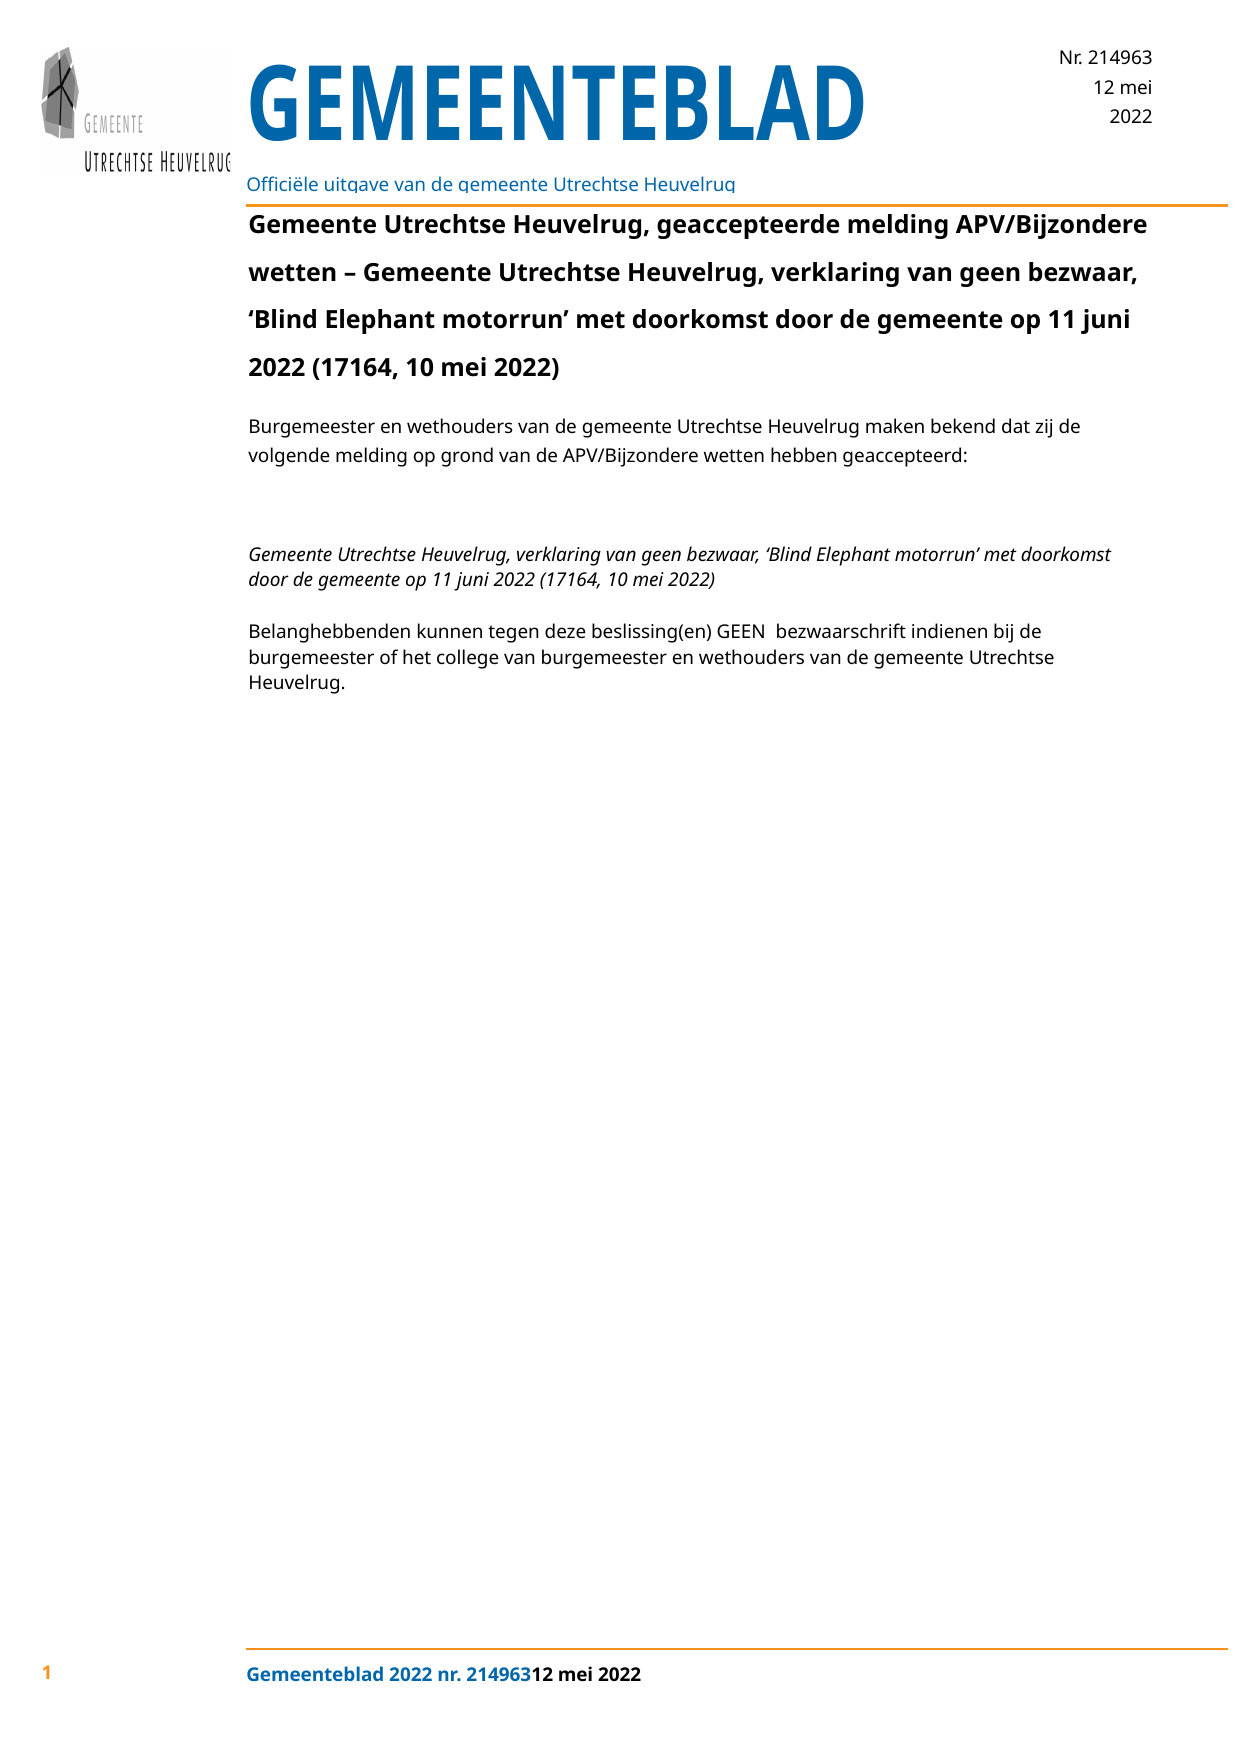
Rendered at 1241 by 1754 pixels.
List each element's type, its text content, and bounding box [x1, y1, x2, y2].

text Gemeente Utrechtse Heuvelrug, verklaring van geen bezwaar, ‘Blind Elephant motorrun’ met doorkomst door de gemeente op 11 juni 2022 (17164, 10 mei 2022) [248, 541, 1152, 592]
picture [41, 47, 231, 172]
text Burgemeester en wethouders van de gemeente Utrechtse Heuvelrug maken bekend dat zij de volgende melding op grond van de APV/Bijzondere wetten hebben geaccepteerd: [248, 413, 1152, 468]
text Gemeente Utrechtse Heuvelrug, geaccepteerde melding APV/Bijzondere wetten – Gemeente Utrechtse Heuvelrug, verklaring van geen bezwaar, ‘Blind Elephant motorrun’ met doorkomst door de gemeente op 11 juni 2022 (17164, 10 mei 2022) [248, 207, 1152, 384]
text Belanghebbenden kunnen tegen deze beslissing(en) GEEN bezwaarschrift indienen bij de burgemeester of het college van burgemeester en wethouders van de gemeente Utrechtse Heuvelrug. [248, 618, 1152, 695]
